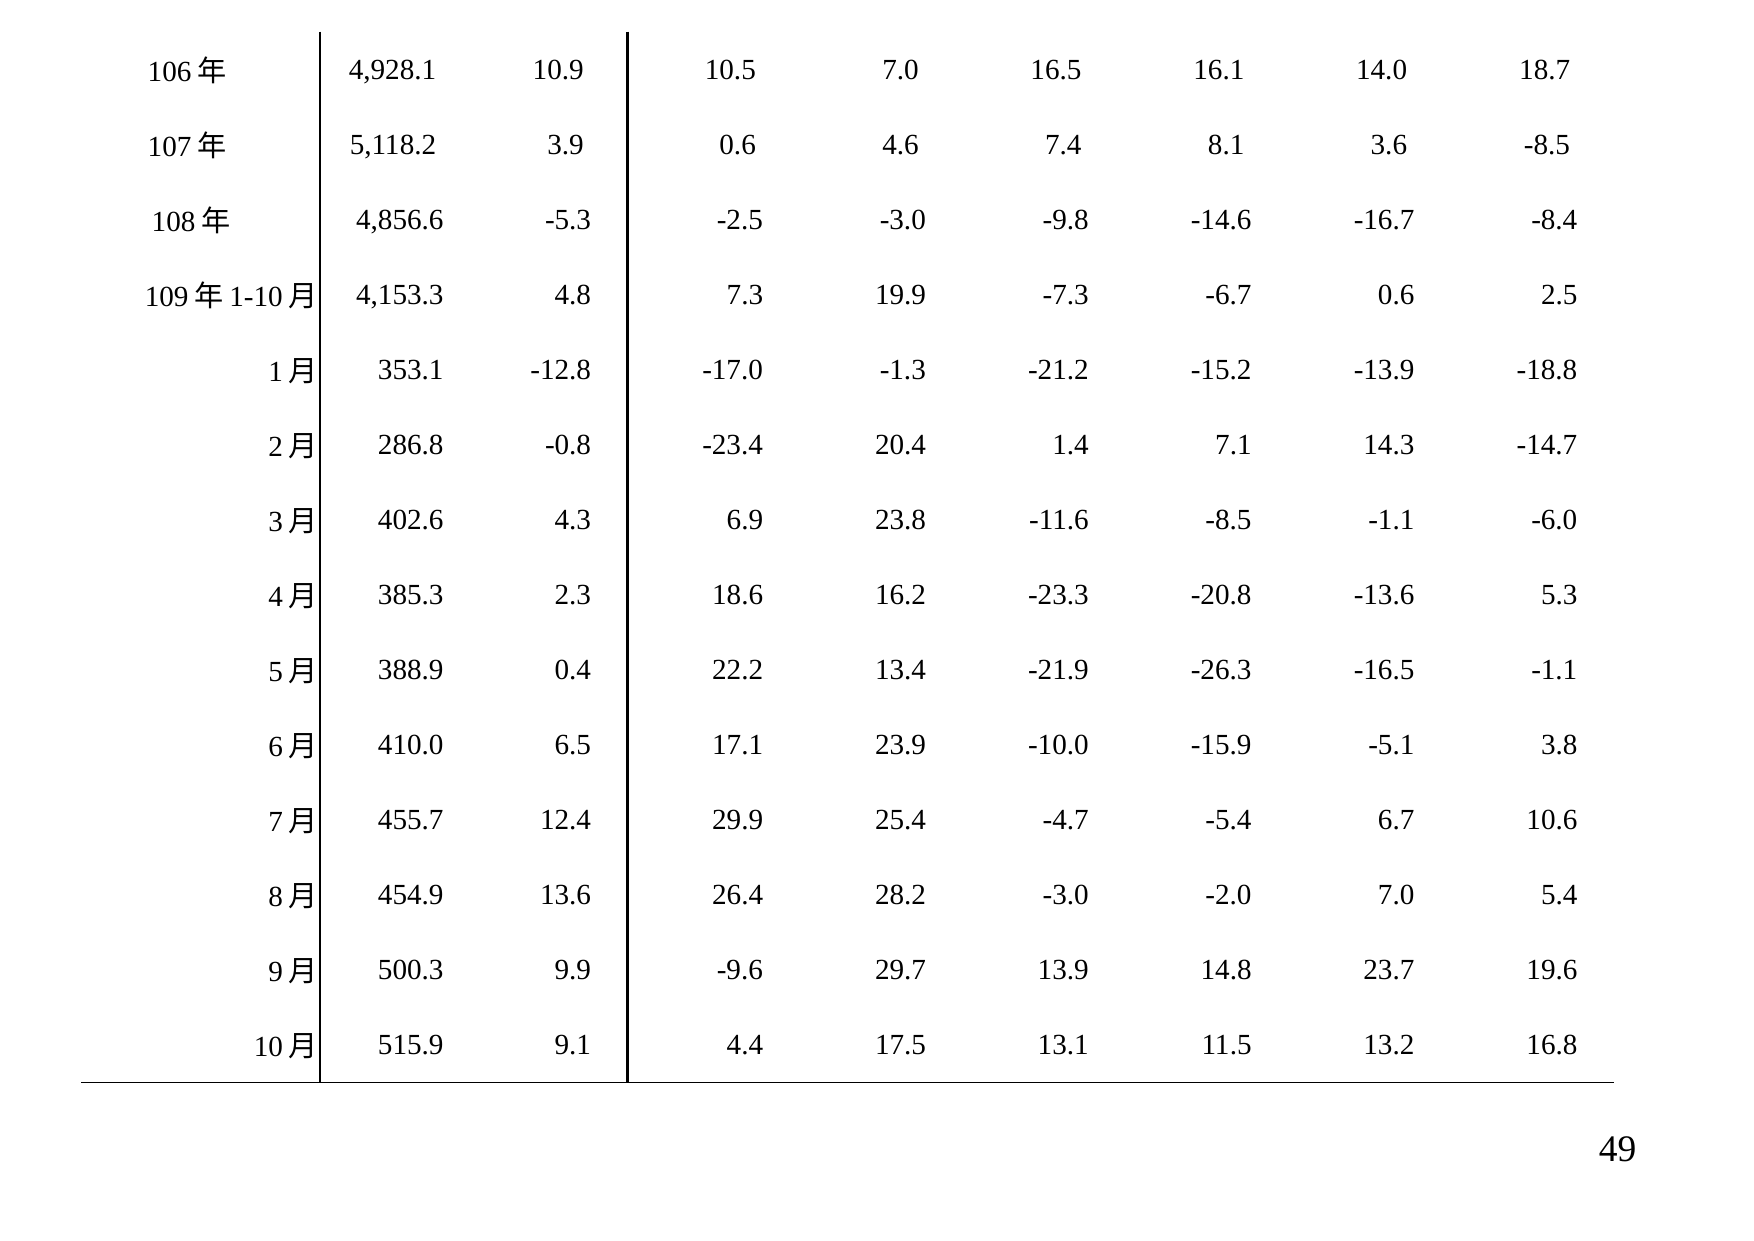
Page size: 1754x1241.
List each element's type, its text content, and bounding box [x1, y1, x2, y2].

table_cell 9月 [81, 932, 319, 1007]
table_cell -10.0 [962, 707, 1125, 782]
table_cell 10.9 [480, 32, 626, 107]
table_cell 13.4 [799, 632, 962, 707]
table_cell -11.6 [962, 482, 1125, 557]
table_cell 12.4 [480, 782, 626, 857]
table_cell -18.8 [1451, 332, 1614, 407]
table_cell 5.3 [1451, 557, 1614, 632]
table_cell -6.7 [1125, 257, 1288, 332]
table_cell -5.4 [1125, 782, 1288, 857]
table_cell 7.4 [962, 107, 1125, 182]
table_cell -1.3 [799, 332, 962, 407]
table_cell 14.8 [1125, 932, 1288, 1007]
table_cell -1.1 [1288, 482, 1451, 557]
table_cell 9.1 [480, 1007, 626, 1082]
table_cell 29.9 [629, 782, 799, 857]
table_cell 10月 [81, 1007, 319, 1082]
table_cell -17.0 [629, 332, 799, 407]
table_cell 13.9 [962, 932, 1125, 1007]
table_cell 19.9 [799, 257, 962, 332]
table_cell -5.3 [480, 182, 626, 257]
table_cell 286.8 [321, 407, 480, 482]
table_cell 515.9 [321, 1007, 480, 1082]
table_cell 13.6 [480, 857, 626, 932]
table_cell -16.7 [1288, 182, 1451, 257]
table_cell 7.3 [629, 257, 799, 332]
table_cell 454.9 [321, 857, 480, 932]
table_cell 20.4 [799, 407, 962, 482]
table_cell 3月 [81, 482, 319, 557]
table_cell -15.2 [1125, 332, 1288, 407]
table_cell 2.5 [1451, 257, 1614, 332]
table_cell 18.6 [629, 557, 799, 632]
table_cell -23.3 [962, 557, 1125, 632]
table_cell 4.6 [799, 107, 962, 182]
table_cell 18.7 [1451, 32, 1614, 107]
table_cell -14.6 [1125, 182, 1288, 257]
table_cell 3.6 [1288, 107, 1451, 182]
table_cell 3.9 [480, 107, 626, 182]
table_cell 25.4 [799, 782, 962, 857]
table_cell 17.5 [799, 1007, 962, 1082]
table_cell 410.0 [321, 707, 480, 782]
table_cell 7月 [81, 782, 319, 857]
table_cell 0.6 [629, 107, 799, 182]
table_cell 13.1 [962, 1007, 1125, 1082]
table_cell 17.1 [629, 707, 799, 782]
table_cell -20.8 [1125, 557, 1288, 632]
table_cell 455.7 [321, 782, 480, 857]
table_cell -3.0 [799, 182, 962, 257]
table_cell 7.0 [1288, 857, 1451, 932]
table_cell 388.9 [321, 632, 480, 707]
table_cell 26.4 [629, 857, 799, 932]
table_cell 28.2 [799, 857, 962, 932]
table_cell 108年 [81, 182, 319, 257]
table_cell -9.8 [962, 182, 1125, 257]
table_cell -8.4 [1451, 182, 1614, 257]
table_cell -0.8 [480, 407, 626, 482]
table_cell 8.1 [1125, 107, 1288, 182]
table_cell 5.4 [1451, 857, 1614, 932]
table_cell -3.0 [962, 857, 1125, 932]
table_cell -2.5 [629, 182, 799, 257]
table_cell -15.9 [1125, 707, 1288, 782]
table_cell -26.3 [1125, 632, 1288, 707]
table_cell 109年1-10月 [81, 257, 319, 332]
table_cell 4.4 [629, 1007, 799, 1082]
table_cell 11.5 [1125, 1007, 1288, 1082]
table_cell 385.3 [321, 557, 480, 632]
table_cell 5月 [81, 632, 319, 707]
table_cell -21.2 [962, 332, 1125, 407]
table_cell 23.7 [1288, 932, 1451, 1007]
table_cell 14.0 [1288, 32, 1451, 107]
table_cell 2.3 [480, 557, 626, 632]
table_cell -9.6 [629, 932, 799, 1007]
table_cell 4,153.3 [321, 257, 480, 332]
table_cell 6.5 [480, 707, 626, 782]
table_cell -6.0 [1451, 482, 1614, 557]
table_cell -8.5 [1125, 482, 1288, 557]
table_cell 4,856.6 [321, 182, 480, 257]
table_cell 13.2 [1288, 1007, 1451, 1082]
table_cell 2月 [81, 407, 319, 482]
table_cell 1.4 [962, 407, 1125, 482]
table_cell 402.6 [321, 482, 480, 557]
table_cell -8.5 [1451, 107, 1614, 182]
table_cell 4月 [81, 557, 319, 632]
table_cell 7.0 [799, 32, 962, 107]
table_cell -23.4 [629, 407, 799, 482]
table_cell -1.1 [1451, 632, 1614, 707]
table_cell 4,928.1 [321, 32, 480, 107]
table_cell 16.2 [799, 557, 962, 632]
table_cell -16.5 [1288, 632, 1451, 707]
table_cell -5.1 [1288, 707, 1451, 782]
table_cell 22.2 [629, 632, 799, 707]
table_cell 6.9 [629, 482, 799, 557]
table_cell 4.8 [480, 257, 626, 332]
table_cell 107年 [81, 107, 319, 182]
table_cell -14.7 [1451, 407, 1614, 482]
table_cell -2.0 [1125, 857, 1288, 932]
table_cell 7.1 [1125, 407, 1288, 482]
table_cell 23.8 [799, 482, 962, 557]
table_cell -13.9 [1288, 332, 1451, 407]
table_cell 353.1 [321, 332, 480, 407]
table_cell 4.3 [480, 482, 626, 557]
table_cell 16.5 [962, 32, 1125, 107]
table_cell 106年 [81, 32, 319, 107]
table_cell 5,118.2 [321, 107, 480, 182]
table_cell 0.6 [1288, 257, 1451, 332]
table_cell 3.8 [1451, 707, 1614, 782]
table_cell 6月 [81, 707, 319, 782]
table_cell -21.9 [962, 632, 1125, 707]
table_cell -13.6 [1288, 557, 1451, 632]
table_cell 19.6 [1451, 932, 1614, 1007]
table_cell -7.3 [962, 257, 1125, 332]
table_cell 16.8 [1451, 1007, 1614, 1082]
table_cell 14.3 [1288, 407, 1451, 482]
table_cell 10.5 [629, 32, 799, 107]
table_cell -4.7 [962, 782, 1125, 857]
table_cell 500.3 [321, 932, 480, 1007]
table_cell 1月 [81, 332, 319, 407]
table_cell 9.9 [480, 932, 626, 1007]
table_cell 10.6 [1451, 782, 1614, 857]
table_cell 8月 [81, 857, 319, 932]
table_cell 29.7 [799, 932, 962, 1007]
table_cell 0.4 [480, 632, 626, 707]
table_cell 6.7 [1288, 782, 1451, 857]
table_cell 16.1 [1125, 32, 1288, 107]
table_cell 23.9 [799, 707, 962, 782]
table_cell -12.8 [480, 332, 626, 407]
